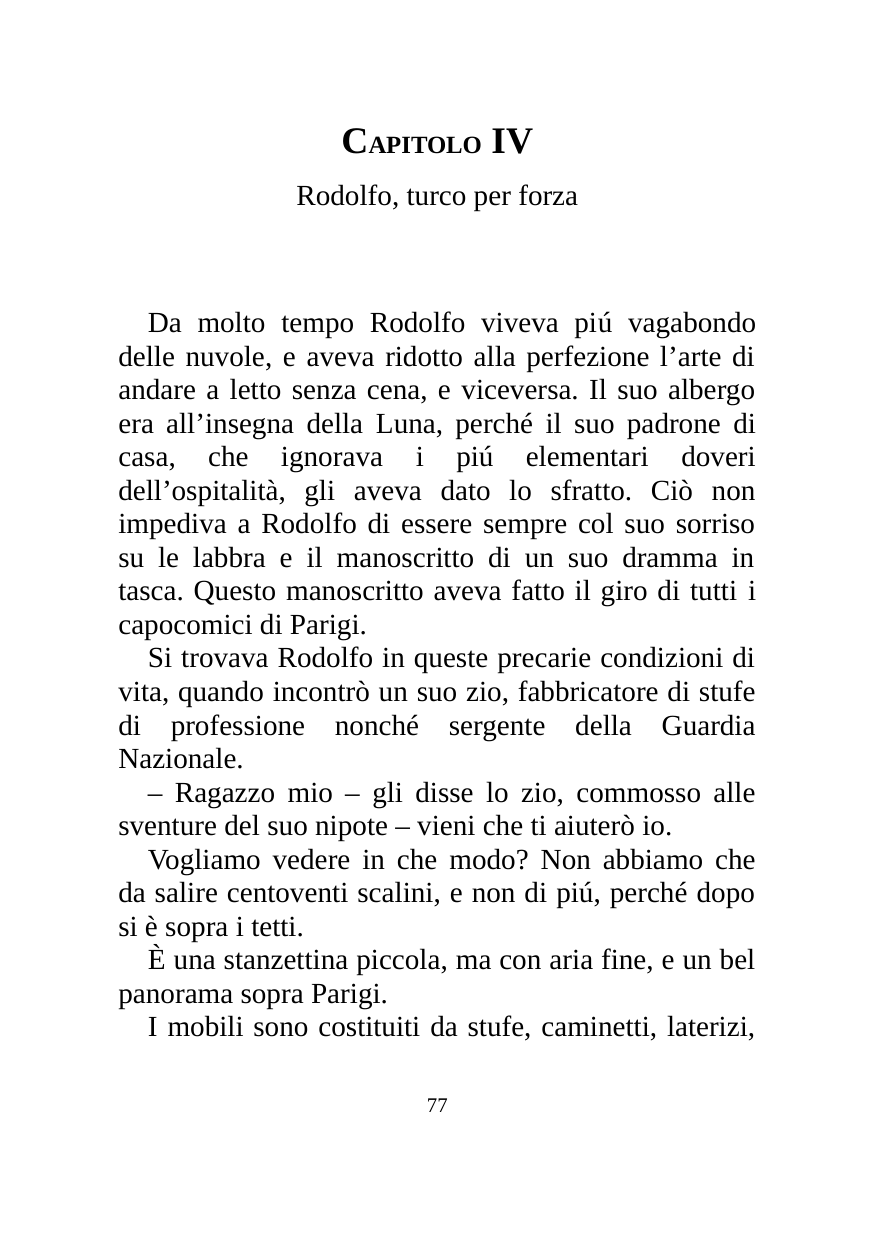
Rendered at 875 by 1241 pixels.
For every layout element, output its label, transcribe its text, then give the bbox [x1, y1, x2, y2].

subtitle Capitolo IV Rodolfo, turco per forza [118, 118, 756, 212]
text È una stanzettina piccola, ma con aria fine, e un bel panorama sopra Parigi. [118, 942, 756, 1009]
text ‒ Ragazzo mio ‒ gli disse lo zio, commosso alle sventure del suo nipote ‒ vieni che ti aiuterò io. [118, 775, 756, 842]
text Si trovava Rodolfo in queste precarie condizioni di vita, quando incontrò un suo zio, fabbricatore di stufe di professione nonché sergente della Guardia Nazionale. [118, 641, 756, 775]
text Vogliamo vedere in che modo? Non abbiamo che da salire centoventi scalini, e non di piú, perché dopo si è sopra i tetti. [118, 842, 756, 942]
text I mobili sono costituiti da stufe, caminetti, laterizi, [118, 1009, 756, 1043]
text Da molto tempo Rodolfo viveva piú vagabondo delle nuvole, e aveva ridotto alla perfezione l’arte di andare a letto senza cena, e viceversa. Il suo albergo era all’insegna della Luna, perché il suo padrone di casa, che ignorava i piú elementari doveri dell’ospitalità, gli aveva dato lo sfratto. Ciò non impediva a Rodolfo di essere sempre col suo sorriso su le labbra e il manoscritto di un suo dramma in tasca. Questo manoscritto aveva fatto il giro di tutti i capocomici di Parigi. [118, 305, 756, 641]
